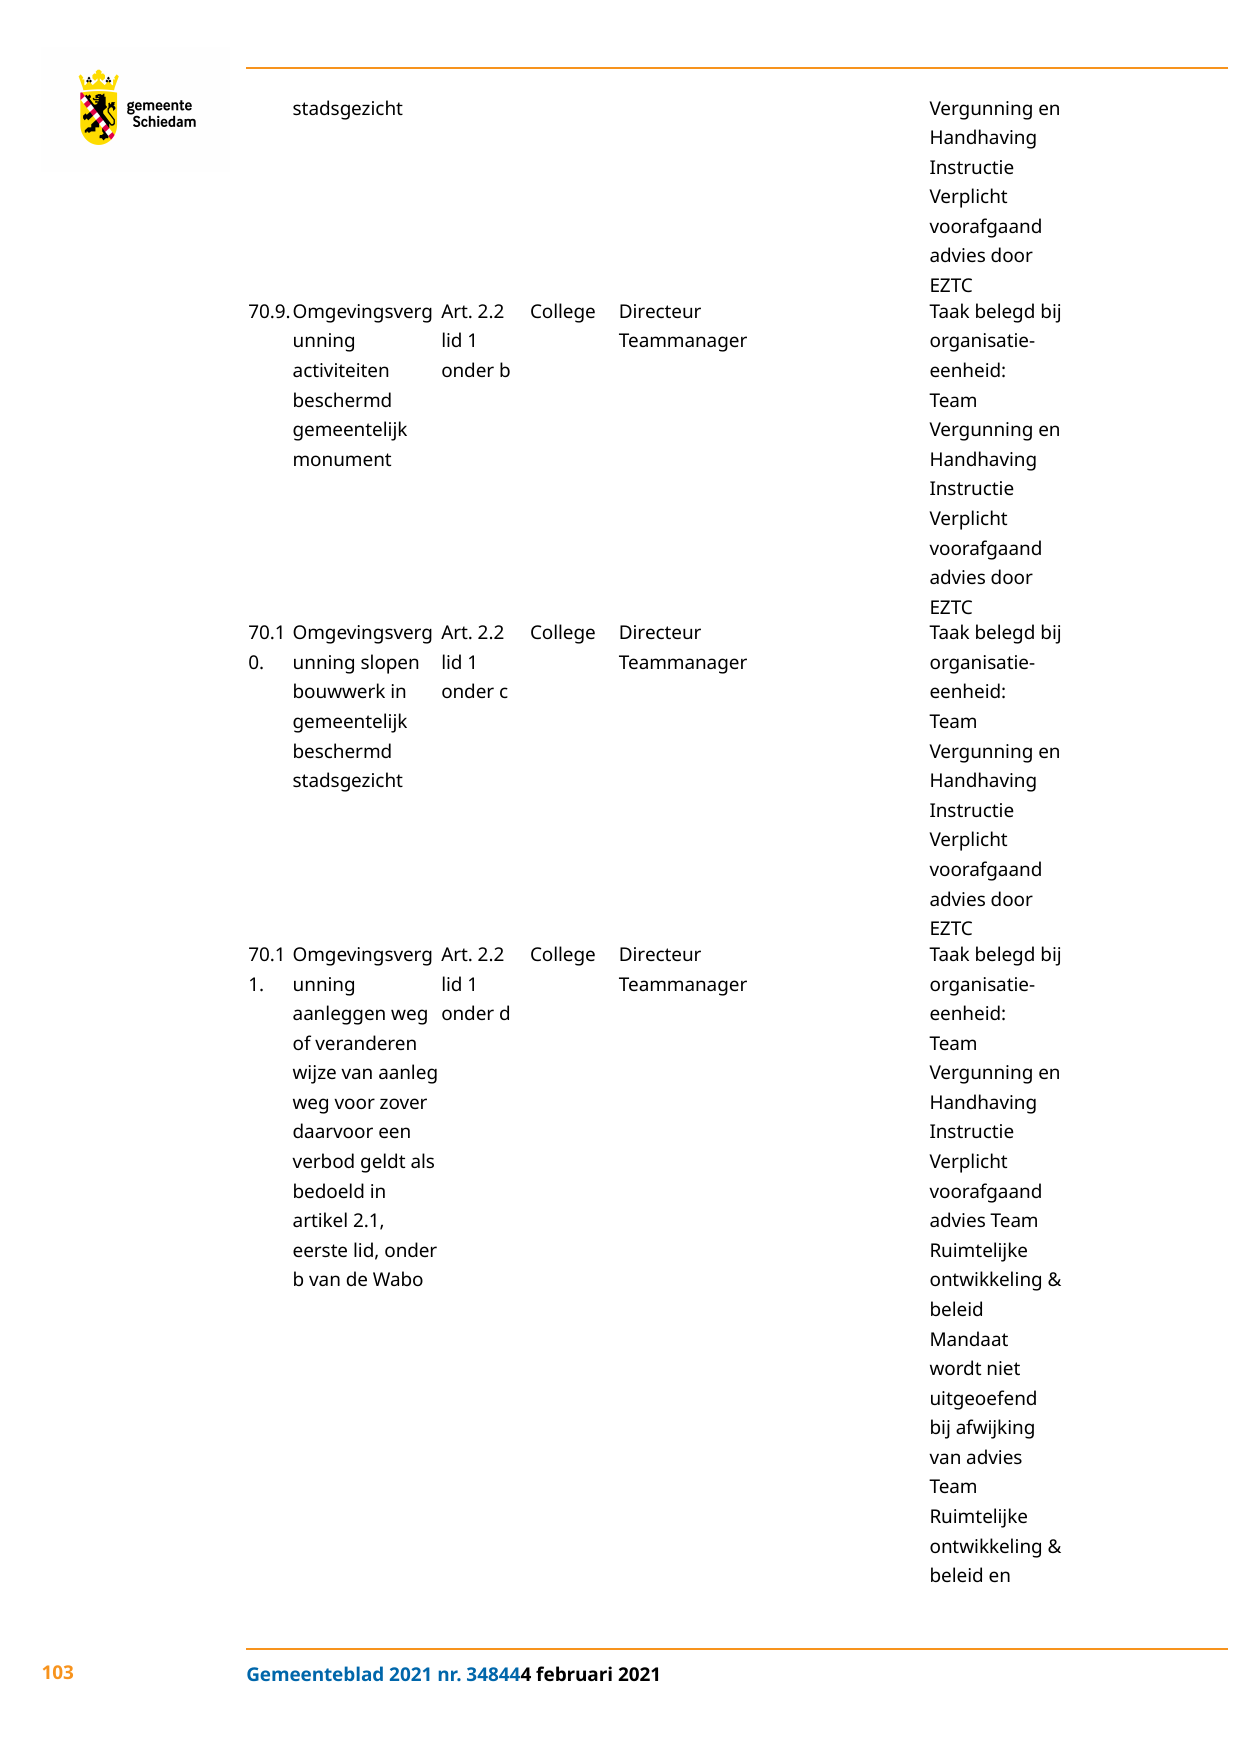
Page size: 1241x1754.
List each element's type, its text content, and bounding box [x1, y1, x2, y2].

table_cell Omgevingsvergunning aanleggen weg of veranderen wijze van aanleg weg voor zover daarvoor een verbod geldt als bedoeld in artikel 2.1, eerste lid, onder b van de Wabo [293, 941, 441, 1588]
table_cell [796, 298, 929, 619]
table_cell [441, 95, 530, 298]
table_cell [530, 95, 619, 298]
table_cell Directeur Teammanager [619, 298, 796, 619]
table_cell Art. 2.2 lid 1 onder b [441, 298, 530, 619]
table_cell Directeur Teammanager [619, 620, 796, 941]
table_cell Directeur Teammanager [619, 941, 796, 1588]
table_cell Art. 2.2 lid 1 onder c [441, 620, 530, 941]
table_cell [796, 620, 929, 941]
picture [41, 47, 231, 172]
table_cell Taak belegd bij organisatie-eenheid: Team Vergunning en Handhaving Instructie Verplicht voorafgaand advies door EZTC [929, 620, 1063, 941]
table_cell Vergunning en Handhaving Instructie Verplicht voorafgaand advies door EZTC [929, 95, 1063, 298]
table_cell 70.11. [248, 941, 292, 1588]
table_cell 70.10. [248, 620, 292, 941]
table_cell [796, 941, 929, 1588]
table_cell Omgevingsvergunning activiteiten beschermd gemeentelijk monument [293, 298, 441, 619]
table_cell Art. 2.2 lid 1 onder d [441, 941, 530, 1588]
table_cell Taak belegd bij organisatie-eenheid: Team Vergunning en Handhaving Instructie Verplicht voorafgaand advies door EZTC [929, 298, 1063, 619]
table_cell stadsgezicht [293, 95, 441, 298]
table_cell College [530, 620, 619, 941]
table_cell [796, 95, 929, 298]
table_cell College [530, 941, 619, 1588]
table_cell Taak belegd bij organisatie-eenheid: Team Vergunning en Handhaving Instructie Verplicht voorafgaand advies Team Ruimtelijke ontwikkeling & beleid Mandaat wordt niet uitgeoefend bij afwijking van advies Team Ruimtelijke ontwikkeling & beleid en [929, 941, 1063, 1588]
table_cell [248, 95, 292, 298]
table_cell Omgevingsvergunning slopen bouwwerk in gemeentelijk beschermd stadsgezicht [293, 620, 441, 941]
table_cell College [530, 298, 619, 619]
table_cell [619, 95, 796, 298]
table_cell 70.9. [248, 298, 292, 619]
